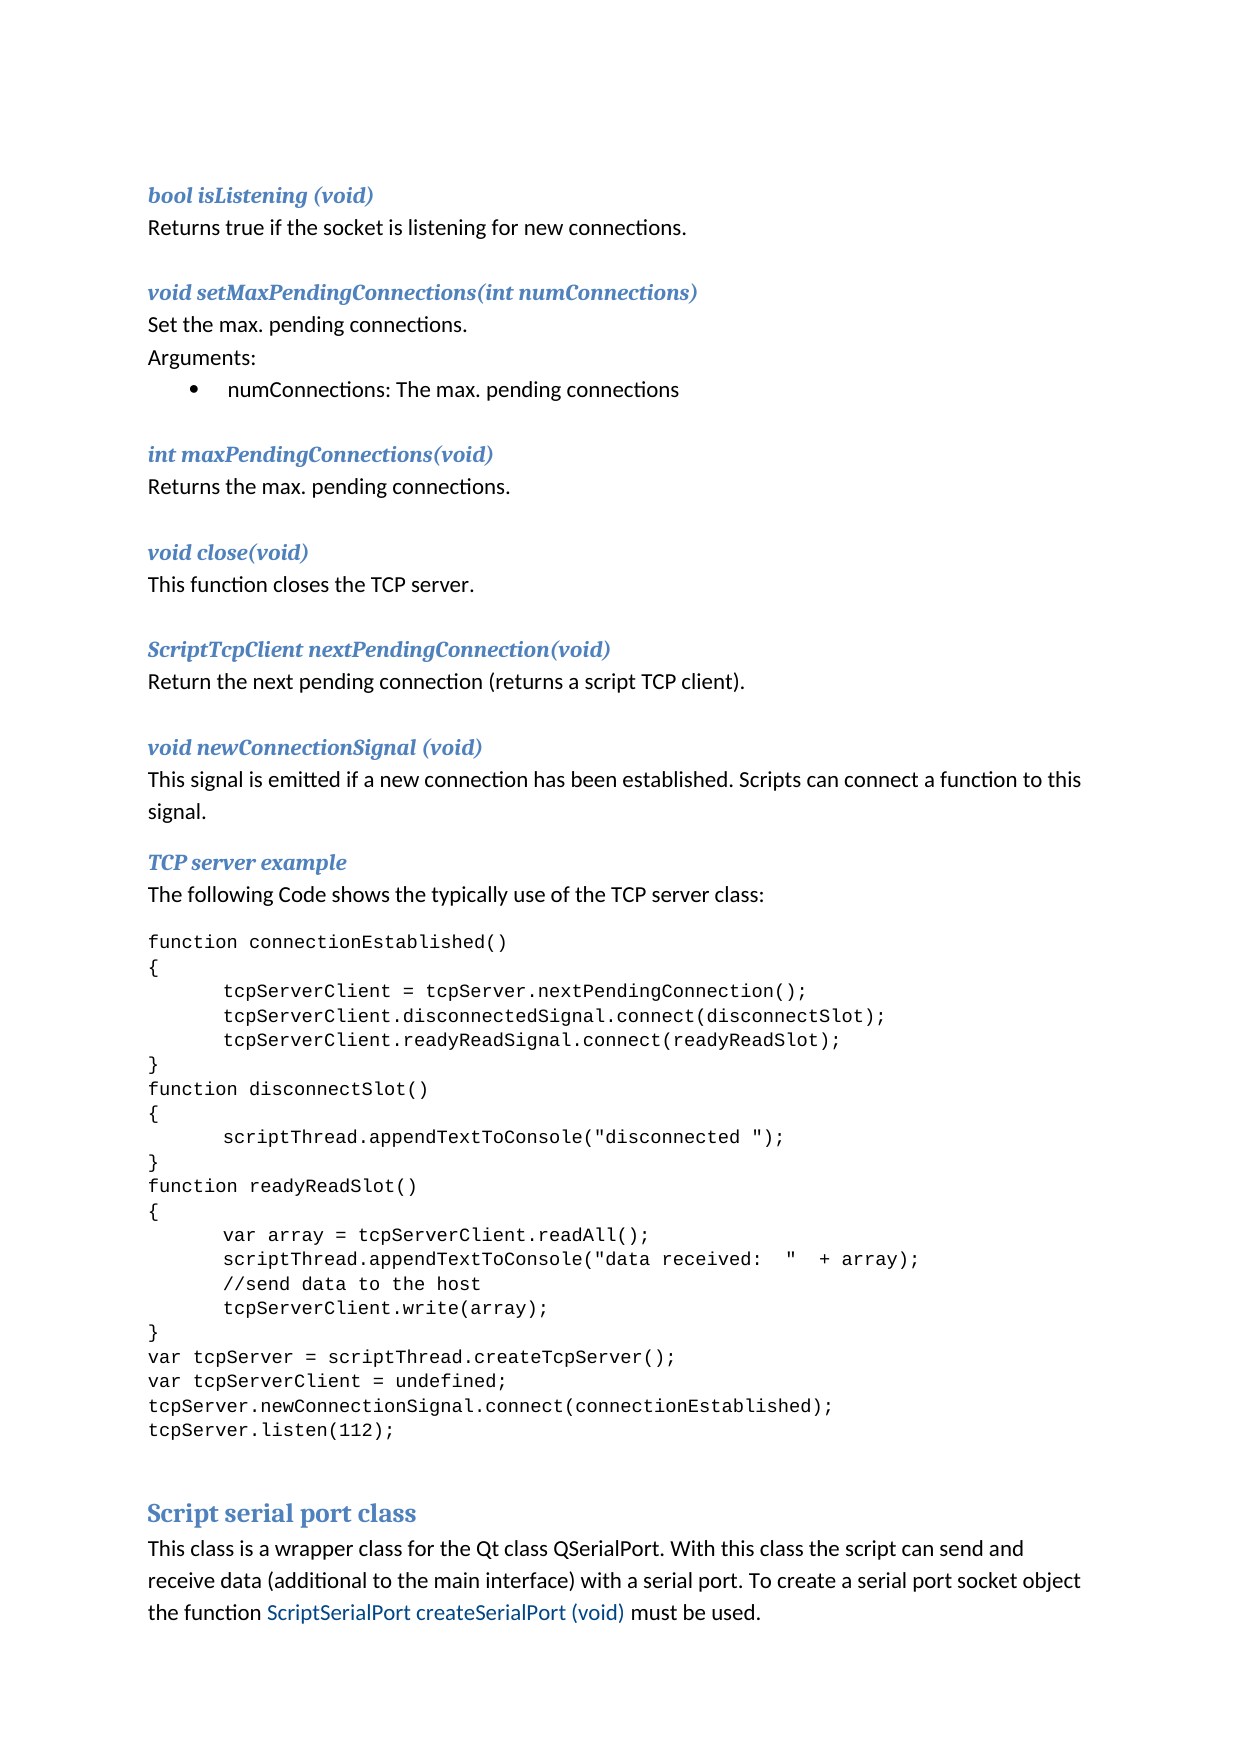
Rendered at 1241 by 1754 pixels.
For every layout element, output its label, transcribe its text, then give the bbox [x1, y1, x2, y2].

subtitle Script serial port class [148, 1498, 1093, 1529]
text This function closes the TCP server. [148, 570, 1093, 598]
text function readyReadSlot() [148, 1177, 1093, 1198]
text Returns the max. pending connections. [148, 472, 1093, 500]
text //send data to the host [148, 1274, 1093, 1296]
text { [148, 1104, 1093, 1125]
text The following Code shows the typically use of the TCP server class: [148, 880, 1093, 908]
text This class is a wrapper class for the Qt class QSerialPort. With this class the script can send and receive data (additional to the main interface) with a serial port. To create a serial port socket object the function ScriptSerialPort createSerialPort (void) must be used. [148, 1534, 1093, 1626]
text function connectionEstablished() [148, 933, 1093, 954]
text } [148, 1055, 1093, 1076]
subtitle bool isListening (void) [148, 183, 1093, 209]
text { [148, 1201, 1093, 1223]
text tcpServerClient.write(array); [148, 1299, 1093, 1320]
text This signal is emitted if a new connection has been established. Scripts can connect a function to this signal. [148, 765, 1093, 825]
text } [148, 1323, 1093, 1344]
text var tcpServerClient = undefined; [148, 1372, 1093, 1393]
text function disconnectSlot() [148, 1079, 1093, 1101]
text scriptThread.appendTextToConsole("data received: " + array); [148, 1250, 1093, 1271]
subtitle void setMaxPendingConnections(int numConnections) [148, 280, 1093, 307]
text var tcpServer = scriptThread.createTcpServer(); [148, 1348, 1093, 1369]
text } [148, 1153, 1093, 1174]
text scriptThread.appendTextToConsole("disconnected "); [148, 1128, 1093, 1149]
text Returns true if the socket is listening for new connections. [148, 213, 1093, 241]
text { [148, 958, 1093, 979]
text tcpServer.newConnectionSignal.connect(connectionEstablished); [148, 1396, 1093, 1418]
text tcpServer.listen(112); [148, 1421, 1093, 1442]
text tcpServerClient.disconnectedSignal.connect(disconnectSlot); [148, 1006, 1093, 1028]
subtitle ScriptTcpClient nextPendingConnection(void) [148, 637, 1093, 663]
subtitle TCP server example [148, 850, 1093, 876]
text tcpServerClient.readyReadSignal.connect(readyReadSlot); [148, 1031, 1093, 1052]
subtitle int maxPendingConnections(void) [148, 442, 1093, 468]
text Set the max. pending connections. [148, 310, 1093, 338]
text var array = tcpServerClient.readAll(); [148, 1226, 1093, 1247]
subtitle void newConnectionSignal (void) [148, 734, 1093, 761]
list numConnections: The max. pending connections [190, 375, 1093, 403]
text Return the next pending connection (returns a script TCP client). [148, 667, 1093, 695]
text tcpServerClient = tcpServer.nextPendingConnection(); [148, 982, 1093, 1003]
subtitle void close(void) [148, 539, 1093, 566]
text Arguments: [148, 343, 1093, 371]
